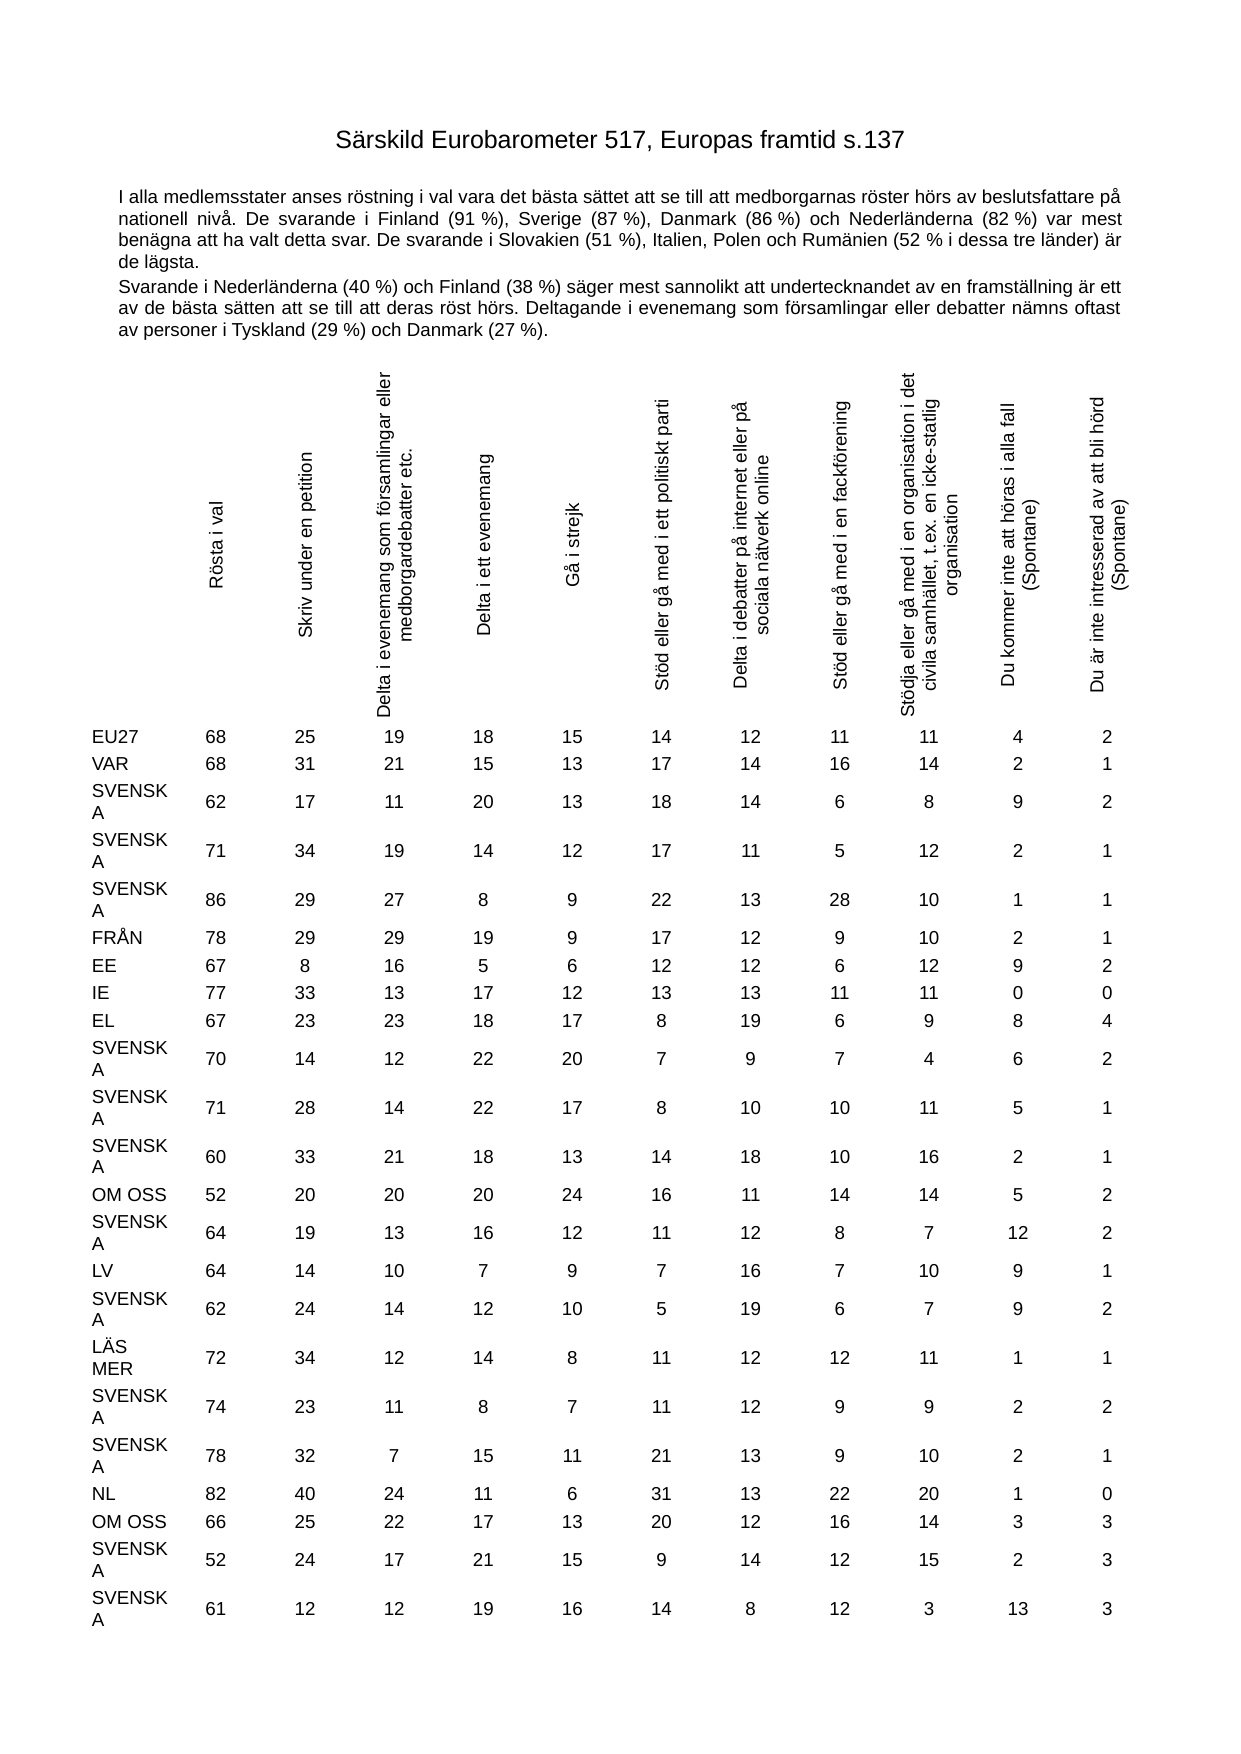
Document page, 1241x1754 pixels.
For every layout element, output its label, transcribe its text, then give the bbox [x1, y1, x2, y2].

table_header Skriv under en petition [260, 368, 349, 723]
table_cell 62 [171, 1285, 260, 1333]
table_cell 13 [706, 979, 795, 1006]
table_cell 8 [884, 778, 973, 826]
table_cell 13 [528, 1132, 617, 1181]
table_cell 7 [617, 1034, 706, 1083]
table_cell 4 [973, 723, 1062, 750]
table_cell 17 [528, 1083, 617, 1132]
table_cell OM OSS [89, 1508, 171, 1535]
table_cell 7 [528, 1383, 617, 1431]
table_cell 19 [439, 1584, 527, 1633]
table_header Delta i debatter på internet eller på sociala nätverk online [706, 368, 795, 723]
table_cell 7 [439, 1257, 527, 1284]
table_cell 21 [349, 1132, 438, 1181]
table_cell 3 [973, 1508, 1062, 1535]
table_cell 14 [349, 1083, 438, 1132]
table_cell 8 [617, 1006, 706, 1034]
table_cell 20 [617, 1508, 706, 1535]
table_cell 8 [439, 875, 527, 924]
table_cell 62 [171, 778, 260, 826]
table_cell 31 [617, 1480, 706, 1508]
table_cell 52 [171, 1181, 260, 1208]
table_cell 12 [528, 1208, 617, 1257]
table_cell 2 [973, 750, 1062, 777]
table_cell 24 [260, 1285, 349, 1333]
table_cell 1 [973, 1334, 1062, 1382]
text I alla medlemsstater anses röstning i val vara det bästa sättet att se till att medborgarnas röster hörs av beslutsfattare på nationell nivå. De svarande i Finland (91 %), Sverige (87 %), Danmark (86 %) och Nederländerna (82 %) var mest benägna att ha valt detta svar. De svarande i Slovakien (51 %), Italien, Polen och Rumänien (52 % i dessa tre länder) är de lägsta. [118, 186, 1122, 272]
table_cell 29 [349, 924, 438, 952]
table_cell 1 [1063, 1132, 1152, 1181]
table_cell 15 [439, 1431, 527, 1480]
table_cell 12 [706, 952, 795, 979]
table_header Stöd eller gå med i ett politiskt parti [617, 368, 706, 723]
table_cell 17 [260, 778, 349, 826]
table_cell 60 [171, 1132, 260, 1181]
table_cell 2 [1063, 1383, 1152, 1431]
table_cell 2 [1063, 1034, 1152, 1083]
table_cell 6 [795, 778, 884, 826]
table_cell 1 [1063, 826, 1152, 875]
table_cell 12 [349, 1584, 438, 1633]
table_cell 68 [171, 750, 260, 777]
table_cell 12 [706, 924, 795, 952]
table_cell 14 [795, 1181, 884, 1208]
table_cell SVENSKA [89, 1431, 171, 1480]
table_cell 20 [528, 1034, 617, 1083]
table_cell 33 [260, 1132, 349, 1181]
table_cell 24 [260, 1535, 349, 1584]
table_cell 2 [1063, 723, 1152, 750]
table_cell 12 [528, 826, 617, 875]
table_cell 72 [171, 1334, 260, 1382]
table_cell 22 [349, 1508, 438, 1535]
table_cell 13 [973, 1584, 1062, 1633]
table_cell 17 [617, 826, 706, 875]
table_cell 14 [349, 1285, 438, 1333]
table_cell 1 [1063, 750, 1152, 777]
table_cell 10 [884, 875, 973, 924]
table_cell 14 [439, 826, 527, 875]
table_cell 7 [795, 1257, 884, 1284]
table_cell IE [89, 979, 171, 1006]
table_cell 7 [617, 1257, 706, 1284]
table_cell 9 [795, 924, 884, 952]
table_cell 22 [439, 1083, 527, 1132]
table_cell 19 [706, 1006, 795, 1034]
table_cell SVENSKA [89, 1535, 171, 1584]
table_cell 19 [706, 1285, 795, 1333]
table_cell 5 [439, 952, 527, 979]
table_cell SVENSKA [89, 1034, 171, 1083]
table_cell 13 [349, 979, 438, 1006]
table_cell 5 [617, 1285, 706, 1333]
table_header Du är inte intresserad av att bli hörd (Spontane) [1063, 368, 1152, 723]
table_cell 11 [884, 1334, 973, 1382]
table_cell 27 [349, 875, 438, 924]
table_cell 34 [260, 1334, 349, 1382]
table_cell 18 [617, 778, 706, 826]
table_cell 2 [1063, 952, 1152, 979]
table_cell 70 [171, 1034, 260, 1083]
table_cell 1 [973, 1480, 1062, 1508]
table_cell 1 [1063, 1083, 1152, 1132]
table_cell 15 [528, 723, 617, 750]
table_cell 8 [706, 1584, 795, 1633]
table_cell 74 [171, 1383, 260, 1431]
table_cell 8 [439, 1383, 527, 1431]
table_cell 18 [439, 1132, 527, 1181]
table_cell 0 [973, 979, 1062, 1006]
table_header Stödja eller gå med i en organisation i det civila samhället, t.ex. en icke-statlig organisation [884, 368, 973, 723]
table_cell 40 [260, 1480, 349, 1508]
table_cell SVENSKA [89, 826, 171, 875]
table_cell 7 [349, 1431, 438, 1480]
table_cell 1 [973, 875, 1062, 924]
table_cell 12 [706, 1383, 795, 1431]
table_cell 61 [171, 1584, 260, 1633]
table_cell 9 [973, 1257, 1062, 1284]
table_cell 9 [795, 1431, 884, 1480]
table_cell EL [89, 1006, 171, 1034]
table_cell 16 [706, 1257, 795, 1284]
table_cell 4 [1063, 1006, 1152, 1034]
table_cell 6 [528, 1480, 617, 1508]
table_cell 2 [973, 1132, 1062, 1181]
table_cell 9 [795, 1383, 884, 1431]
table_cell 78 [171, 1431, 260, 1480]
table_cell 33 [260, 979, 349, 1006]
table_cell 20 [439, 778, 527, 826]
table_cell 5 [973, 1181, 1062, 1208]
table_header Du kommer inte att höras i alla fall (Spontane) [973, 368, 1062, 723]
table_cell 67 [171, 952, 260, 979]
table_cell 71 [171, 826, 260, 875]
table_cell 14 [617, 1132, 706, 1181]
table_cell 29 [260, 924, 349, 952]
table_cell 19 [439, 924, 527, 952]
table_cell SVENSKA [89, 1285, 171, 1333]
table_header Gå i strejk [528, 368, 617, 723]
table_cell 11 [349, 778, 438, 826]
table_cell 64 [171, 1257, 260, 1284]
table_cell 12 [706, 723, 795, 750]
table_cell 14 [439, 1334, 527, 1382]
table_cell 7 [884, 1285, 973, 1333]
table_cell 5 [795, 826, 884, 875]
table_cell 2 [1063, 1181, 1152, 1208]
table_cell 10 [884, 1431, 973, 1480]
table_cell 82 [171, 1480, 260, 1508]
table_cell 77 [171, 979, 260, 1006]
table_cell 1 [1063, 924, 1152, 952]
table_cell 18 [706, 1132, 795, 1181]
table_cell 18 [439, 1006, 527, 1034]
table_cell 52 [171, 1535, 260, 1584]
table_header [89, 368, 171, 723]
table_cell 12 [706, 1208, 795, 1257]
table_cell 16 [439, 1208, 527, 1257]
table_cell 67 [171, 1006, 260, 1034]
table_cell 28 [795, 875, 884, 924]
table_cell 22 [617, 875, 706, 924]
table_cell 11 [617, 1383, 706, 1431]
table_cell 23 [260, 1006, 349, 1034]
table_cell 11 [795, 723, 884, 750]
table_cell 15 [439, 750, 527, 777]
table_cell 22 [439, 1034, 527, 1083]
table_cell 13 [528, 778, 617, 826]
table_cell 12 [349, 1034, 438, 1083]
table_cell 14 [884, 1181, 973, 1208]
table_cell EU27 [89, 723, 171, 750]
table_cell 9 [973, 778, 1062, 826]
table_cell 12 [795, 1535, 884, 1584]
table_cell 9 [884, 1006, 973, 1034]
table_cell 11 [884, 723, 973, 750]
table_cell 3 [1063, 1584, 1152, 1633]
table_cell 12 [795, 1334, 884, 1382]
table_cell 78 [171, 924, 260, 952]
table_cell SVENSKA [89, 1383, 171, 1431]
table_cell 14 [617, 723, 706, 750]
table_cell SVENSKA [89, 875, 171, 924]
table_cell 16 [528, 1584, 617, 1633]
table_cell 23 [260, 1383, 349, 1431]
table_cell 9 [528, 875, 617, 924]
table_cell 2 [973, 1431, 1062, 1480]
text Svarande i Nederländerna (40 %) och Finland (38 %) säger mest sannolikt att undertecknandet av en framställning är ett av de bästa sätten att se till att deras röst hörs. Deltagande i evenemang som församlingar eller debatter nämns oftast av personer i Tyskland (29 %) och Danmark (27 %). [118, 276, 1122, 340]
table_cell 3 [1063, 1508, 1152, 1535]
table_cell 24 [349, 1480, 438, 1508]
table_cell 16 [617, 1181, 706, 1208]
table_header Rösta i val [171, 368, 260, 723]
table_cell 7 [795, 1034, 884, 1083]
table_cell 6 [795, 1285, 884, 1333]
table_cell 86 [171, 875, 260, 924]
table_cell 17 [528, 1006, 617, 1034]
table_cell 6 [973, 1034, 1062, 1083]
table_cell 11 [528, 1431, 617, 1480]
table_cell 14 [706, 1535, 795, 1584]
table_cell 71 [171, 1083, 260, 1132]
table_cell 9 [528, 1257, 617, 1284]
table_cell FRÅN [89, 924, 171, 952]
table_cell 10 [349, 1257, 438, 1284]
table_cell 11 [617, 1334, 706, 1382]
table_cell 8 [973, 1006, 1062, 1034]
table_cell 19 [349, 723, 438, 750]
table_cell LÄS MER [89, 1334, 171, 1382]
table_cell 14 [884, 1508, 973, 1535]
table_cell 19 [260, 1208, 349, 1257]
table_cell 12 [617, 952, 706, 979]
table_cell 2 [1063, 1285, 1152, 1333]
table_cell 2 [1063, 1208, 1152, 1257]
table_cell 14 [706, 750, 795, 777]
table_cell 24 [528, 1181, 617, 1208]
table_cell 2 [1063, 778, 1152, 826]
table_cell 22 [795, 1480, 884, 1508]
table_cell 4 [884, 1034, 973, 1083]
table_cell 11 [706, 826, 795, 875]
table_cell 13 [349, 1208, 438, 1257]
table_cell 5 [973, 1083, 1062, 1132]
table_cell 17 [439, 979, 527, 1006]
table_cell 11 [795, 979, 884, 1006]
table_cell 11 [439, 1480, 527, 1508]
table_cell 11 [706, 1181, 795, 1208]
table_cell OM OSS [89, 1181, 171, 1208]
table_cell 14 [617, 1584, 706, 1633]
table_cell 64 [171, 1208, 260, 1257]
table_cell 14 [260, 1034, 349, 1083]
table_cell 12 [884, 826, 973, 875]
table_cell 12 [528, 979, 617, 1006]
table_cell 13 [528, 750, 617, 777]
table_cell 20 [884, 1480, 973, 1508]
table_cell 15 [528, 1535, 617, 1584]
table_cell 17 [617, 924, 706, 952]
table_cell 14 [706, 778, 795, 826]
table_cell 16 [795, 750, 884, 777]
table_cell 0 [1063, 979, 1152, 1006]
table_cell 9 [884, 1383, 973, 1431]
table_cell 20 [439, 1181, 527, 1208]
table_header Delta i ett evenemang [439, 368, 527, 723]
table_cell 10 [884, 1257, 973, 1284]
table_cell 31 [260, 750, 349, 777]
table_cell EE [89, 952, 171, 979]
table_cell 66 [171, 1508, 260, 1535]
table_cell 10 [528, 1285, 617, 1333]
table_cell 13 [706, 875, 795, 924]
table_cell 21 [349, 750, 438, 777]
table_cell SVENSKA [89, 1584, 171, 1633]
table_cell 16 [349, 952, 438, 979]
table_cell SVENSKA [89, 778, 171, 826]
table_cell 2 [973, 924, 1062, 952]
table_cell 2 [973, 826, 1062, 875]
table_cell 18 [439, 723, 527, 750]
table_cell 9 [973, 1285, 1062, 1333]
table_cell 13 [528, 1508, 617, 1535]
table_cell 23 [349, 1006, 438, 1034]
table_cell 15 [884, 1535, 973, 1584]
table_cell NL [89, 1480, 171, 1508]
table_cell 12 [795, 1584, 884, 1633]
table_cell 3 [1063, 1535, 1152, 1584]
table_cell 8 [795, 1208, 884, 1257]
table_cell 17 [439, 1508, 527, 1535]
table_cell 0 [1063, 1480, 1152, 1508]
table_cell SVENSKA [89, 1132, 171, 1181]
table_cell 1 [1063, 1334, 1152, 1382]
table_header Stöd eller gå med i en fackförening [795, 368, 884, 723]
table_cell 11 [617, 1208, 706, 1257]
table_cell 12 [706, 1334, 795, 1382]
table_cell 11 [349, 1383, 438, 1431]
table_cell 21 [439, 1535, 527, 1584]
table_cell 13 [706, 1431, 795, 1480]
table_cell 10 [795, 1132, 884, 1181]
table_header Delta i evenemang som församlingar eller medborgardebatter etc. [349, 368, 438, 723]
table_cell 6 [528, 952, 617, 979]
table_cell 25 [260, 723, 349, 750]
table_cell VAR [89, 750, 171, 777]
table_cell 14 [884, 750, 973, 777]
table_cell 28 [260, 1083, 349, 1132]
table_cell 21 [617, 1431, 706, 1480]
table_cell 8 [528, 1334, 617, 1382]
table_cell 19 [349, 826, 438, 875]
table_cell 12 [349, 1334, 438, 1382]
table_cell 9 [528, 924, 617, 952]
table_cell 1 [1063, 1257, 1152, 1284]
table_cell 3 [884, 1584, 973, 1633]
table_cell 6 [795, 1006, 884, 1034]
table_cell LV [89, 1257, 171, 1284]
table_cell 20 [349, 1181, 438, 1208]
table_cell 7 [884, 1208, 973, 1257]
table_cell 32 [260, 1431, 349, 1480]
table_cell 12 [260, 1584, 349, 1633]
table_cell SVENSKA [89, 1083, 171, 1132]
table_cell 8 [260, 952, 349, 979]
table_cell SVENSKA [89, 1208, 171, 1257]
table_cell 11 [884, 1083, 973, 1132]
table_cell 1 [1063, 1431, 1152, 1480]
table_cell 12 [439, 1285, 527, 1333]
table_cell 13 [706, 1480, 795, 1508]
table_cell 10 [795, 1083, 884, 1132]
table_cell 13 [617, 979, 706, 1006]
table_cell 17 [349, 1535, 438, 1584]
table_cell 11 [884, 979, 973, 1006]
table_cell 29 [260, 875, 349, 924]
table_cell 10 [706, 1083, 795, 1132]
table_cell 9 [973, 952, 1062, 979]
table_cell 10 [884, 924, 973, 952]
table_cell 16 [884, 1132, 973, 1181]
table_cell 25 [260, 1508, 349, 1535]
table_cell 17 [617, 750, 706, 777]
table_cell 9 [617, 1535, 706, 1584]
table_cell 12 [884, 952, 973, 979]
table_cell 16 [795, 1508, 884, 1535]
table_cell 1 [1063, 875, 1152, 924]
table_cell 6 [795, 952, 884, 979]
table_cell 20 [260, 1181, 349, 1208]
table_cell 68 [171, 723, 260, 750]
table_cell 12 [706, 1508, 795, 1535]
table_cell 8 [617, 1083, 706, 1132]
table_cell 2 [973, 1383, 1062, 1431]
table_cell 14 [260, 1257, 349, 1284]
table_cell 2 [973, 1535, 1062, 1584]
table_cell 34 [260, 826, 349, 875]
table_cell 9 [706, 1034, 795, 1083]
table_cell 12 [973, 1208, 1062, 1257]
